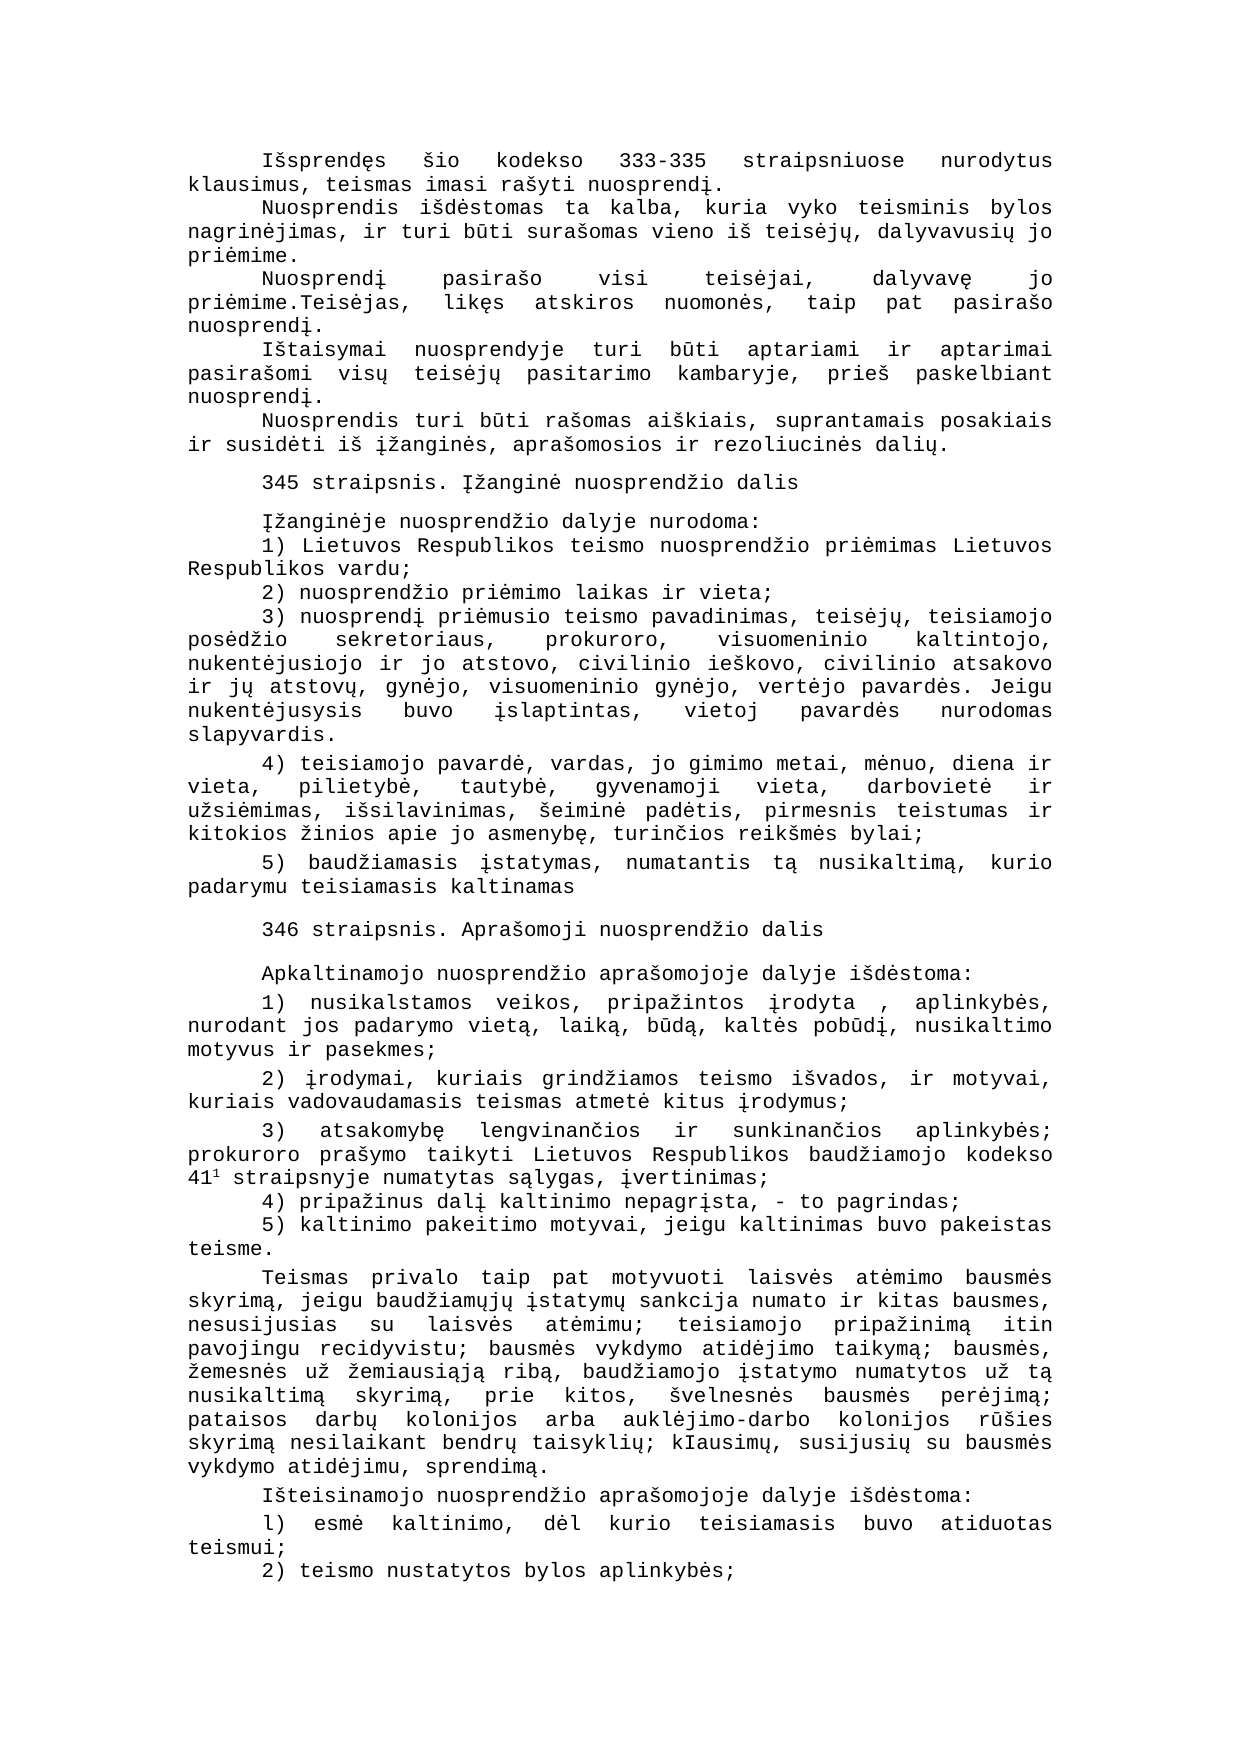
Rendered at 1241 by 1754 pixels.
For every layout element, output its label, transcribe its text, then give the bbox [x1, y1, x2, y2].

text Išteisinamojo nuosprendžio aprašomojoje dalyje išdėstoma: [187, 1484, 1053, 1508]
text 5) baudžiamasis įstatymas, numatantis tą nusikaltimą, kurio padarymu teisiamasis kaltinamas [187, 852, 1053, 899]
text Nuosprendis turi būti rašomas aiškiais, suprantamais posakiais ir susidėti iš įžanginės, aprašomosios ir rezoliucinės dalių. [187, 410, 1053, 457]
text Nuosprendį pasirašo visi teisėjai, dalyvavę jo priėmime.Teisėjas, likęs atskiros nuomonės, taip pat pasirašo nuosprendį. [187, 268, 1053, 339]
text 2) įrodymai, kuriais grindžiamos teismo išvados, ir motyvai, kuriais vadovaudamasis teismas atmetė kitus įrodymus; [187, 1068, 1053, 1115]
text 345 straipsnis. Įžanginė nuosprendžio dalis [187, 472, 1053, 496]
text 3) nuosprendį priėmusio teismo pavadinimas, teisėjų, teisiamojo posėdžio sekretoriaus, prokuroro, visuomeninio kaltintojo, nukentėjusiojo ir jo atstovo, civilinio ieškovo, civilinio atsakovo ir jų atstovų, gynėjo, visuomeninio gynėjo, vertėjo pavardės. Jeigu nukentėjusysis buvo įslaptintas, vietoj pavardės nurodomas slapyvardis. [187, 606, 1053, 747]
text Įžanginėje nuosprendžio dalyje nurodoma: [187, 511, 1053, 535]
text 2) nuosprendžio priėmimo laikas ir vieta; [187, 582, 1053, 606]
text Apkaltinamojo nuosprendžio aprašomojoje dalyje išdėstoma: [187, 963, 1053, 987]
text Nuosprendis išdėstomas ta kalba, kuria vyko teisminis bylos nagrinėjimas, ir turi būti surašomas vieno iš teisėjų, dalyvavusių jo priėmime. [187, 197, 1053, 268]
text 1) Lietuvos Respublikos teismo nuosprendžio priėmimas Lietuvos Respublikos vardu; [187, 535, 1053, 582]
text 4) pripažinus dalį kaltinimo nepagrįsta, - to pagrindas; [187, 1191, 1053, 1214]
text 4) teisiamojo pavardė, vardas, jo gimimo metai, mėnuo, diena ir vieta, pilietybė, tautybė, gyvenamoji vieta, darbovietė ir užsiėmimas, išsilavinimas, šeiminė padėtis, pirmesnis teistumas ir kitokios žinios apie jo asmenybę, turinčios reikšmės bylai; [187, 752, 1053, 847]
text Išsprendęs šio kodekso 333-335 straipsniuose nurodytus klausimus, teismas imasi rašyti nuosprendį. [187, 150, 1053, 197]
text 3) atsakomybę lengvinančios ir sunkinančios aplinkybės; prokuroro prašymo taikyti Lietuvos Respublikos baudžiamojo kodekso 411 straipsnyje numatytas sąlygas, įvertinimas; [187, 1120, 1053, 1191]
text 2) teismo nustatytos bylos aplinkybės; [187, 1561, 1053, 1584]
text Ištaisymai nuosprendyje turi būti aptariami ir aptarimai pasirašomi visų teisėjų pasitarimo kambaryje, prieš paskelbiant nuosprendį. [187, 339, 1053, 410]
text 346 straipsnis. Aprašomoji nuosprendžio dalis [187, 919, 1053, 943]
text 5) kaltinimo pakeitimo motyvai, jeigu kaltinimas buvo pakeistas teisme. [187, 1214, 1053, 1262]
text l) esmė kaltinimo, dėl kurio teisiamasis buvo atiduotas teismui; [187, 1513, 1053, 1561]
text Teismas privalo taip pat motyvuoti laisvės atėmimo bausmės skyrimą, jeigu baudžiamųjų įstatymų sankcija numato ir kitas bausmes, nesusijusias su laisvės atėmimu; teisiamojo pripažinimą itin pavojingu recidyvistu; bausmės vykdymo atidėjimo taikymą; bausmės, žemesnės už žemiausiąją ribą, baudžiamojo įstatymo numatytos už tą nusikaltimą skyrimą, prie kitos, švelnesnės bausmės perėjimą; pataisos darbų kolonijos arba auklėjimo-darbo kolonijos rūšies skyrimą nesilaikant bendrų taisyklių; kIausimų, susijusių su bausmės vykdymo atidėjimu, sprendimą. [187, 1267, 1053, 1479]
text 1) nusikalstamos veikos, pripažintos įrodyta , aplinkybės, nurodant jos padarymo vietą, laiką, būdą, kaltės pobūdį, nusikaltimo motyvus ir pasekmes; [187, 992, 1053, 1063]
